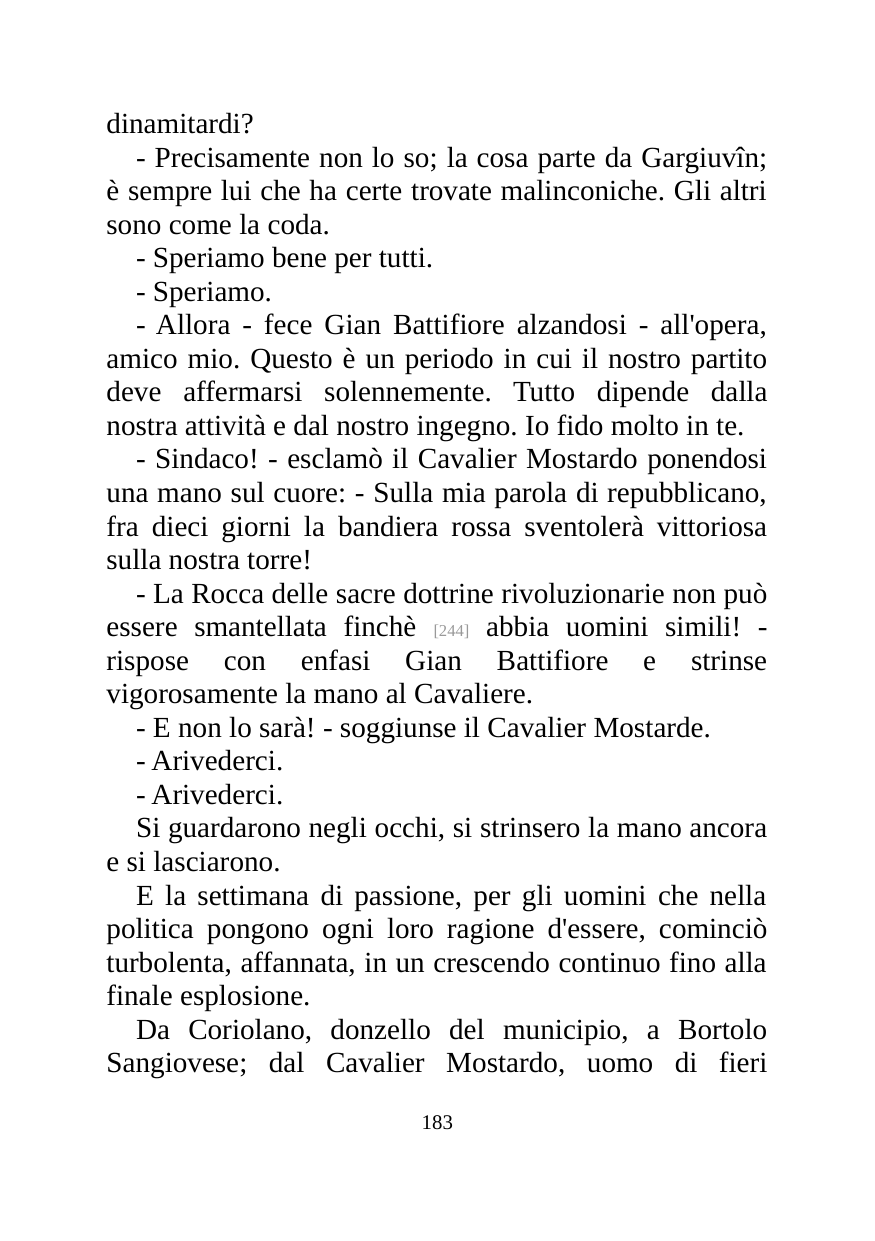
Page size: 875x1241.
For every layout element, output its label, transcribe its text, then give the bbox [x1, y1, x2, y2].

text - Allora - fece Gian Battifiore alzandosi - all'opera, amico mio. Questo è un periodo in cui il nostro partito deve affermarsi solennemente. Tutto dipende dalla nostra attività e dal nostro ingegno. Io fido molto in te. [106, 307, 768, 442]
text - Speriamo. [106, 274, 768, 307]
text Da Coriolano, donzello del municipio, a Bortolo Sangiovese; dal Cavalier Mostardo, uomo di fieri [106, 1012, 768, 1079]
text - Precisamente non lo so; la cosa parte da Gargiuvîn; è sempre lui che ha certe trovate malinconiche. Gli altri sono come la coda. [106, 140, 768, 240]
text Si guardarono negli occhi, si strinsero la mano ancora e si lasciarono. [106, 811, 768, 878]
text - Arivederci. [106, 777, 768, 811]
text - E non lo sarà! - soggiunse il Cavalier Mostarde. [106, 710, 768, 743]
text dinamitardi? [106, 106, 768, 140]
text - Arivederci. [106, 743, 768, 777]
text E la settimana di passione, per gli uomini che nella politica pongono ogni loro ragione d'essere, cominciò turbolenta, affannata, in un crescendo continuo fino alla finale esplosione. [106, 878, 768, 1012]
text - La Rocca delle sacre dottrine rivoluzionarie non può essere smantellata finchè [244] abbia uomini simili! - rispose con enfasi Gian Battifiore e strinse vigorosamente la mano al Cavaliere. [106, 576, 768, 710]
text - Sindaco! - esclamò il Cavalier Mostardo ponendosi una mano sul cuore: - Sulla mia parola di repubblicano, fra dieci giorni la bandiera rossa sventolerà vittoriosa sulla nostra torre! [106, 442, 768, 576]
text - Speriamo bene per tutti. [106, 240, 768, 274]
